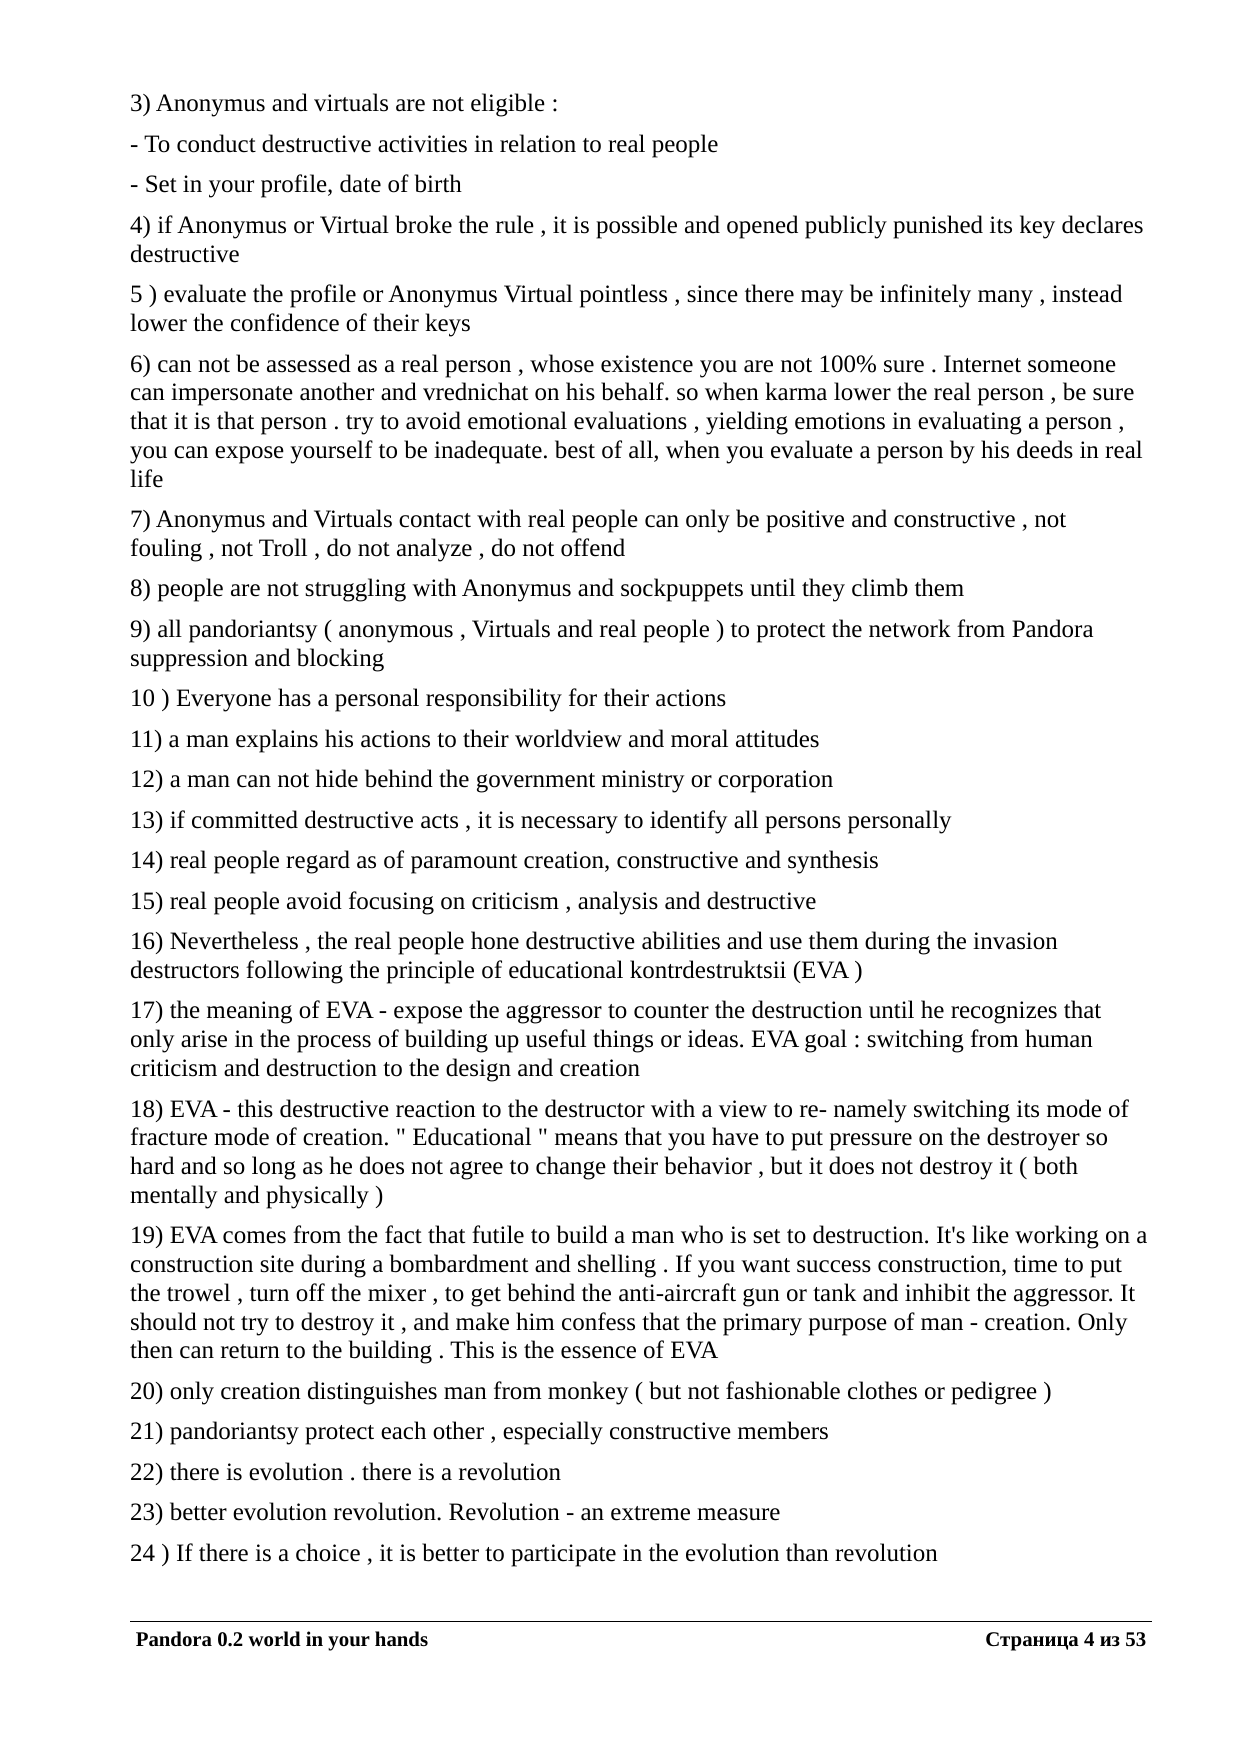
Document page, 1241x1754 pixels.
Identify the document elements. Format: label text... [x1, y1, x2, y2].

text 13) if committed destructive acts , it is necessary to identify all persons personally [130, 805, 1152, 833]
text 9) all pandoriantsy ( anonymous , Virtuals and real people ) to protect the network from Pandora suppression and blocking [130, 614, 1152, 671]
text 17) the meaning of EVA - expose the aggressor to counter the destruction until he recognizes that only arise in the process of building up useful things or ideas. EVA goal : switching from human criticism and destruction to the design and creation [130, 996, 1152, 1082]
text 10 ) Everyone has a personal responsibility for their actions [130, 683, 1152, 712]
text 12) a man can not hide behind the government ministry or corporation [130, 764, 1152, 793]
text 18) EVA - this destructive reaction to the destructor with a view to re- namely switching its mode of fracture mode of creation. " Educational " means that you have to put pressure on the destroyer so hard and so long as he does not agree to change their behavior , but it does not destroy it ( both mentally and physically ) [130, 1094, 1152, 1209]
text 7) Anonymus and Virtuals contact with real people can only be positive and constructive , not fouling , not Troll , do not analyze , do not offend [130, 504, 1152, 562]
text 19) EVA comes from the fact that futile to build a man who is set to destruction. It's like working on a construction site during a bombardment and shelling . If you want success construction, time to put the trowel , turn off the mixer , to get behind the anti-aircraft gun or tank and inhibit the aggressor. It should not try to destroy it , and make him confess that the primary purpose of man - creation. Only then can return to the building . This is the essence of EVA [130, 1220, 1152, 1364]
text 15) real people avoid focusing on criticism , analysis and destructive [130, 886, 1152, 914]
text 11) a man explains his actions to their worldview and moral attitudes [130, 724, 1152, 752]
text - To conduct destructive activities in relation to real people [130, 129, 1152, 158]
text 5 ) evaluate the profile or Anonymus Virtual pointless , since there may be infinitely many , instead lower the confidence of their keys [130, 279, 1152, 337]
text - Set in your profile, date of birth [130, 169, 1152, 198]
text 21) pandoriantsy protect each other , especially constructive members [130, 1416, 1152, 1445]
text 14) real people regard as of paramount creation, constructive and synthesis [130, 845, 1152, 874]
text 3) Anonymus and virtuals are not eligible : [130, 88, 1152, 117]
text 23) better evolution revolution. Revolution - an extreme measure [130, 1497, 1152, 1526]
text 20) only creation distinguishes man from monkey ( but not fashionable clothes or pedigree ) [130, 1376, 1152, 1405]
text 6) can not be assessed as a real person , whose existence you are not 100% sure . Internet someone can impersonate another and vrednichat on his behalf. so when karma lower the real person , be sure that it is that person . try to avoid emotional evaluations , yielding emotions in evaluating a person , you can expose yourself to be inadequate. best of all, when you evaluate a person by his deeds in real life [130, 349, 1152, 492]
text 22) there is evolution . there is a revolution [130, 1457, 1152, 1486]
text 8) people are not struggling with Anonymus and sockpuppets until they climb them [130, 573, 1152, 602]
text 16) Nevertheless , the real people hone destructive abilities and use them during the invasion destructors following the principle of educational kontrdestruktsii (EVA ) [130, 926, 1152, 984]
text 24 ) If there is a choice , it is better to participate in the evolution than revolution [130, 1538, 1152, 1567]
text 4) if Anonymus or Virtual broke the rule , it is possible and opened publicly punished its key declares destructive [130, 210, 1152, 268]
